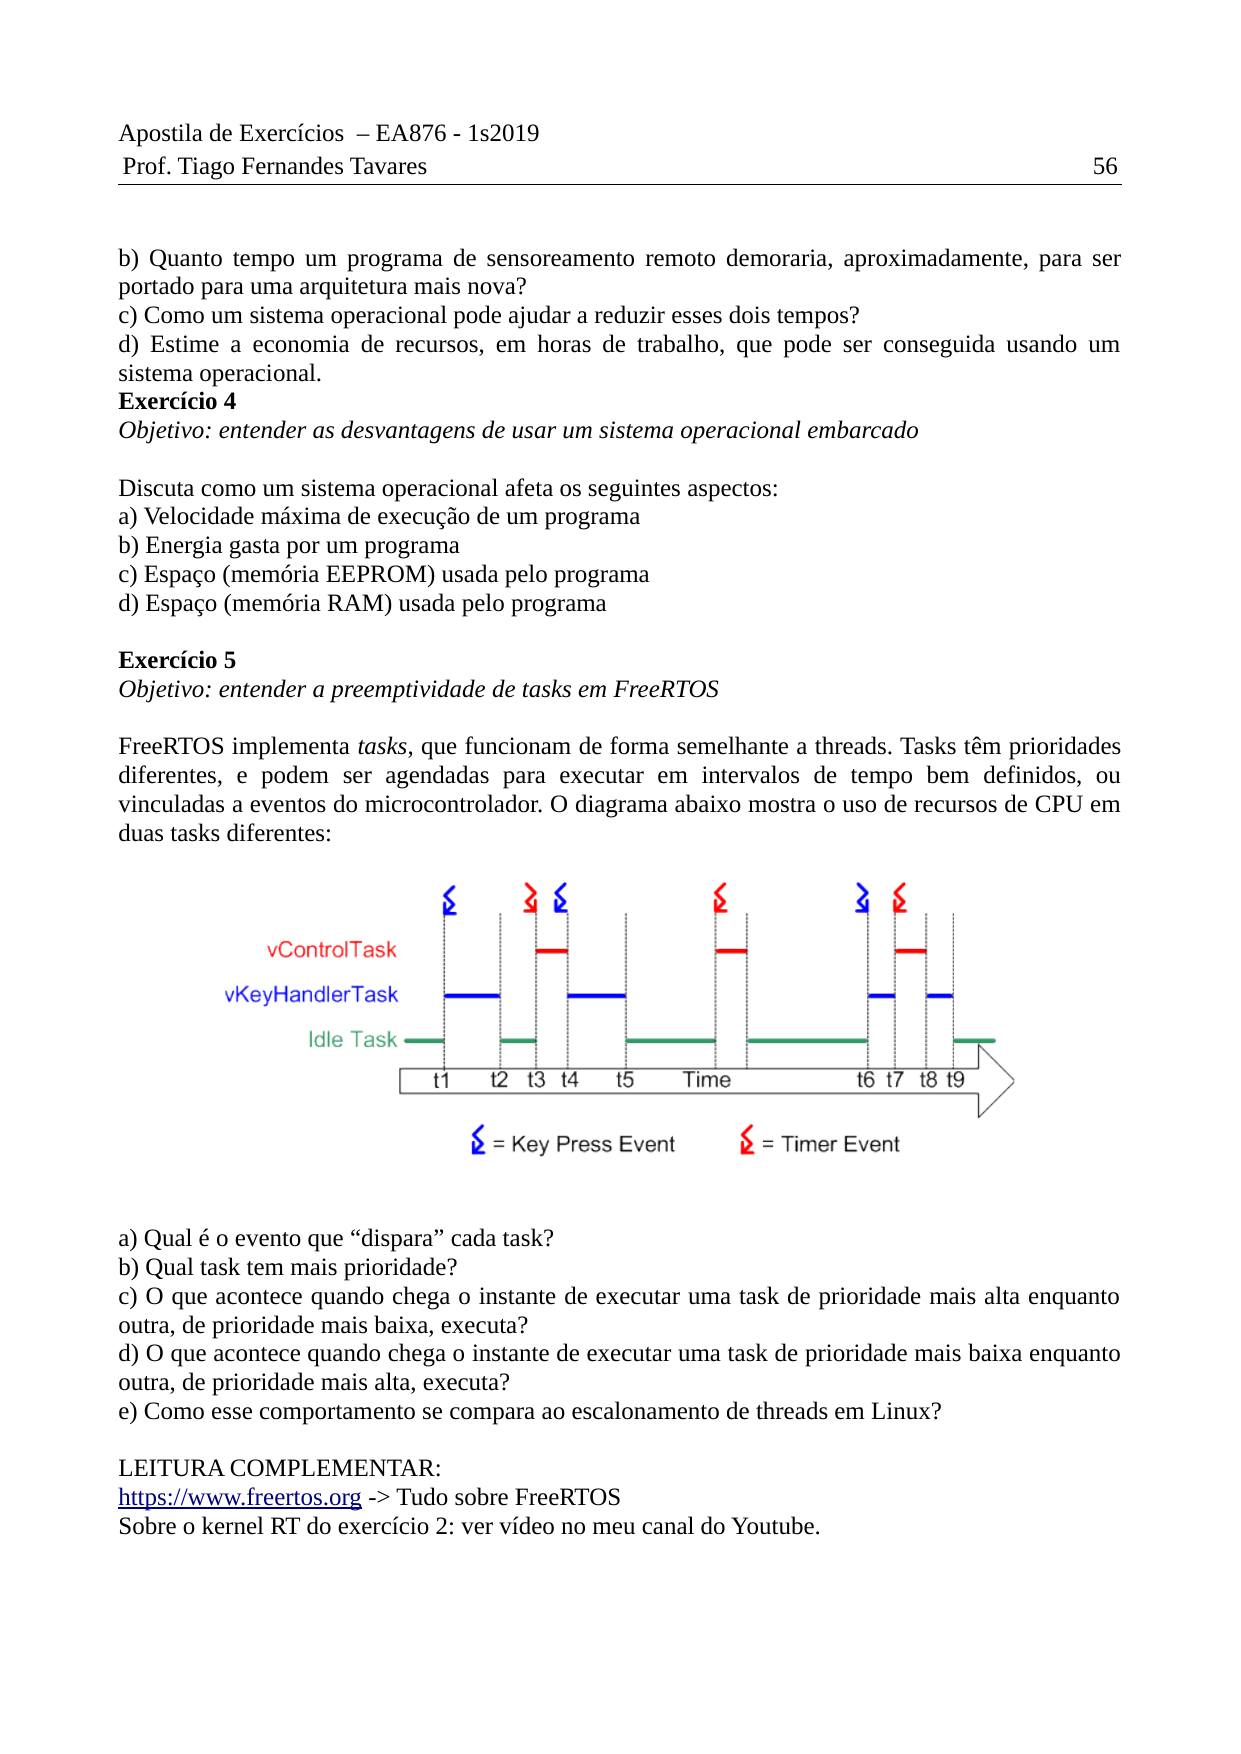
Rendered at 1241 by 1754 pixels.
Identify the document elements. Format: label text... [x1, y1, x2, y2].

text https://www.freertos.org -> Tudo sobre FreeRTOS [118, 1482, 1122, 1511]
text Exercício 4 [118, 386, 1122, 415]
text d) O que acontece quando chega o instante de executar uma task de prioridade mais baixa enquanto outra, de prioridade mais alta, executa? [118, 1338, 1122, 1396]
text Objetivo: entender a preemptividade de tasks em FreeRTOS [118, 674, 1122, 703]
text Discuta como um sistema operacional afeta os seguintes aspectos: [118, 473, 1122, 501]
text LEITURA COMPLEMENTAR: [118, 1453, 1122, 1482]
text a) Velocidade máxima de execução de um programa [118, 501, 1122, 530]
text d) Espaço (memória RAM) usada pelo programa [118, 588, 1122, 616]
text e) Como esse comportamento se compara ao escalonamento de threads em Linux? [118, 1396, 1122, 1425]
text b) Qual task tem mais prioridade? [118, 1252, 1122, 1281]
picture [224, 875, 1016, 1166]
text b) Quanto tempo um programa de sensoreamento remoto demoraria, aproximadamente, para ser portado para uma arquitetura mais nova? [118, 243, 1122, 300]
text Sobre o kernel RT do exercício 2: ver vídeo no meu canal do Youtube. [118, 1511, 1122, 1540]
text b) Energia gasta por um programa [118, 530, 1122, 559]
text Objetivo: entender as desvantagens de usar um sistema operacional embarcado [118, 415, 1122, 444]
text FreeRTOS implementa tasks, que funcionam de forma semelhante a threads. Tasks têm prioridades diferentes, e podem ser agendadas para executar em intervalos de tempo bem definidos, ou vinculadas a eventos do microcontrolador. O diagrama abaixo mostra o uso de recursos de CPU em duas tasks diferentes: [118, 731, 1122, 846]
text Exercício 5 [118, 645, 1122, 674]
text d) Estime a economia de recursos, em horas de trabalho, que pode ser conseguida usando um sistema operacional. [118, 329, 1122, 386]
text c) Como um sistema operacional pode ajudar a reduzir esses dois tempos? [118, 300, 1122, 329]
text c) Espaço (memória EEPROM) usada pelo programa [118, 559, 1122, 588]
text a) Qual é o evento que “dispara” cada task? [118, 1223, 1122, 1252]
text c) O que acontece quando chega o instante de executar uma task de prioridade mais alta enquanto outra, de prioridade mais baixa, executa? [118, 1281, 1122, 1338]
